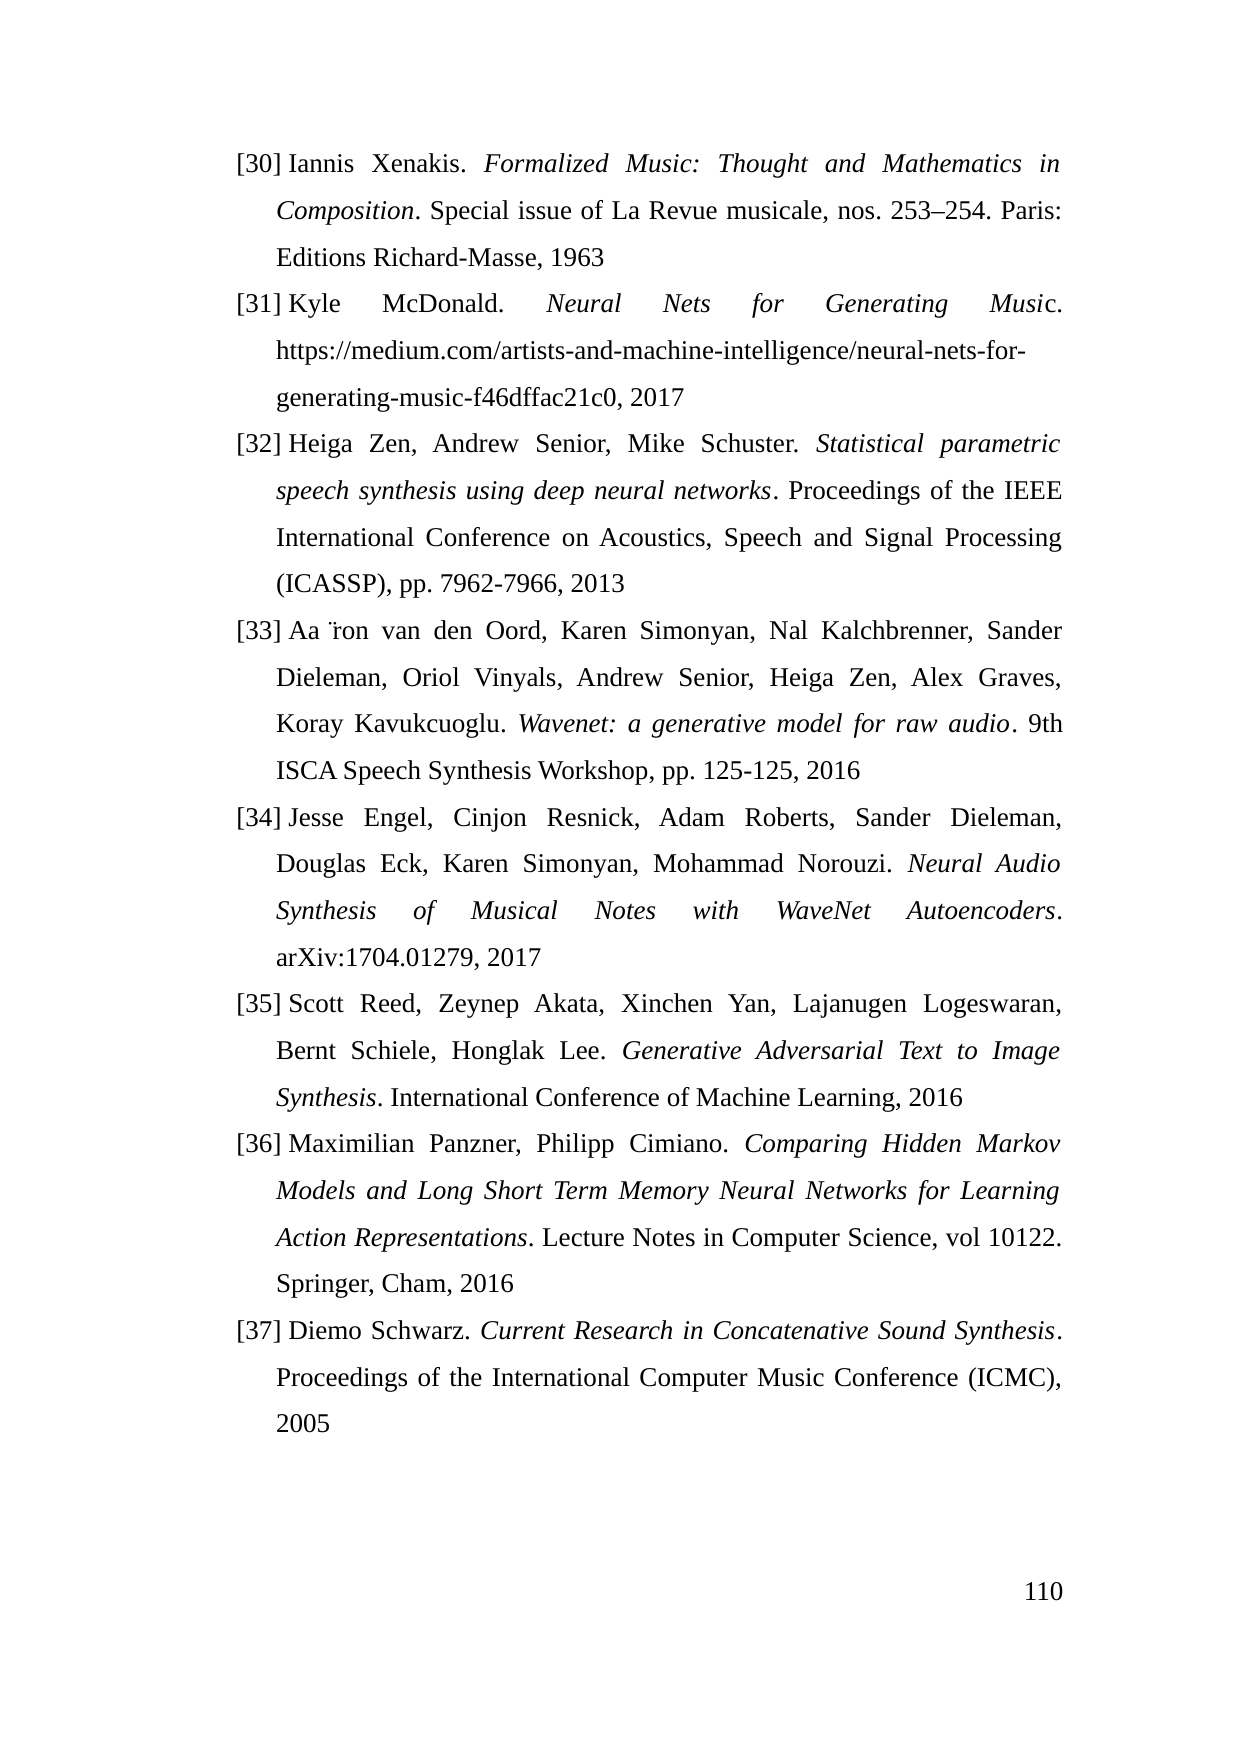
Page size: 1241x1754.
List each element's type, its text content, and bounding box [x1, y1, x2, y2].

list Maximilian Panzner, Philipp Cimiano. Comparing Hidden Markov Models and Long Short Term Memory Neural Networks for Learning Action Representations. Lecture Notes in Computer Science, vol 10122. Springer, Cham, 2016 [236, 1128, 1063, 1299]
list Iannis Xenakis. Formalized Music: Thought and Mathematics in Composition. Special issue of La Revue musicale, nos. 253–254. Paris: Editions Richard-Masse, 1963 [236, 148, 1063, 272]
list Aa ̈ron van den Oord, Karen Simonyan, Nal Kalchbrenner, Sander Dieleman, Oriol Vinyals, Andrew Senior, Heiga Zen, Alex Graves, Koray Kavukcuoglu. Wavenet: a generative model for raw audio. 9th ISCA Speech Synthesis Workshop, pp. 125-125, 2016 [236, 614, 1063, 785]
list Scott Reed, Zeynep Akata, Xinchen Yan, Lajanugen Logeswaran, Bernt Schiele, Honglak Lee. Generative Adversarial Text to Image Synthesis. International Conference of Machine Learning, 2016 [236, 988, 1063, 1112]
list Diemo Schwarz. Current Research in Concatenative Sound Synthesis. Proceedings of the International Computer Music Conference (ICMC), 2005 [236, 1314, 1063, 1439]
list Heiga Zen, Andrew Senior, Mike Schuster. Statistical parametric speech synthesis using deep neural networks. Proceedings of the IEEE International Conference on Acoustics, Speech and Signal Processing (ICASSP), pp. 7962-7966, 2013 [236, 428, 1063, 599]
list Kyle McDonald. Neural Nets for Generating Music. https://medium.com/artists-and-machine-intelligence/neural-nets-for-generating-music-f46dffac21c0, 2017 [236, 288, 1063, 412]
list Jesse Engel, Cinjon Resnick, Adam Roberts, Sander Dieleman, Douglas Eck, Karen Simonyan, Mohammad Norouzi. Neural Audio Synthesis of Musical Notes with WaveNet Autoencoders. arXiv:1704.01279, 2017 [236, 801, 1063, 972]
